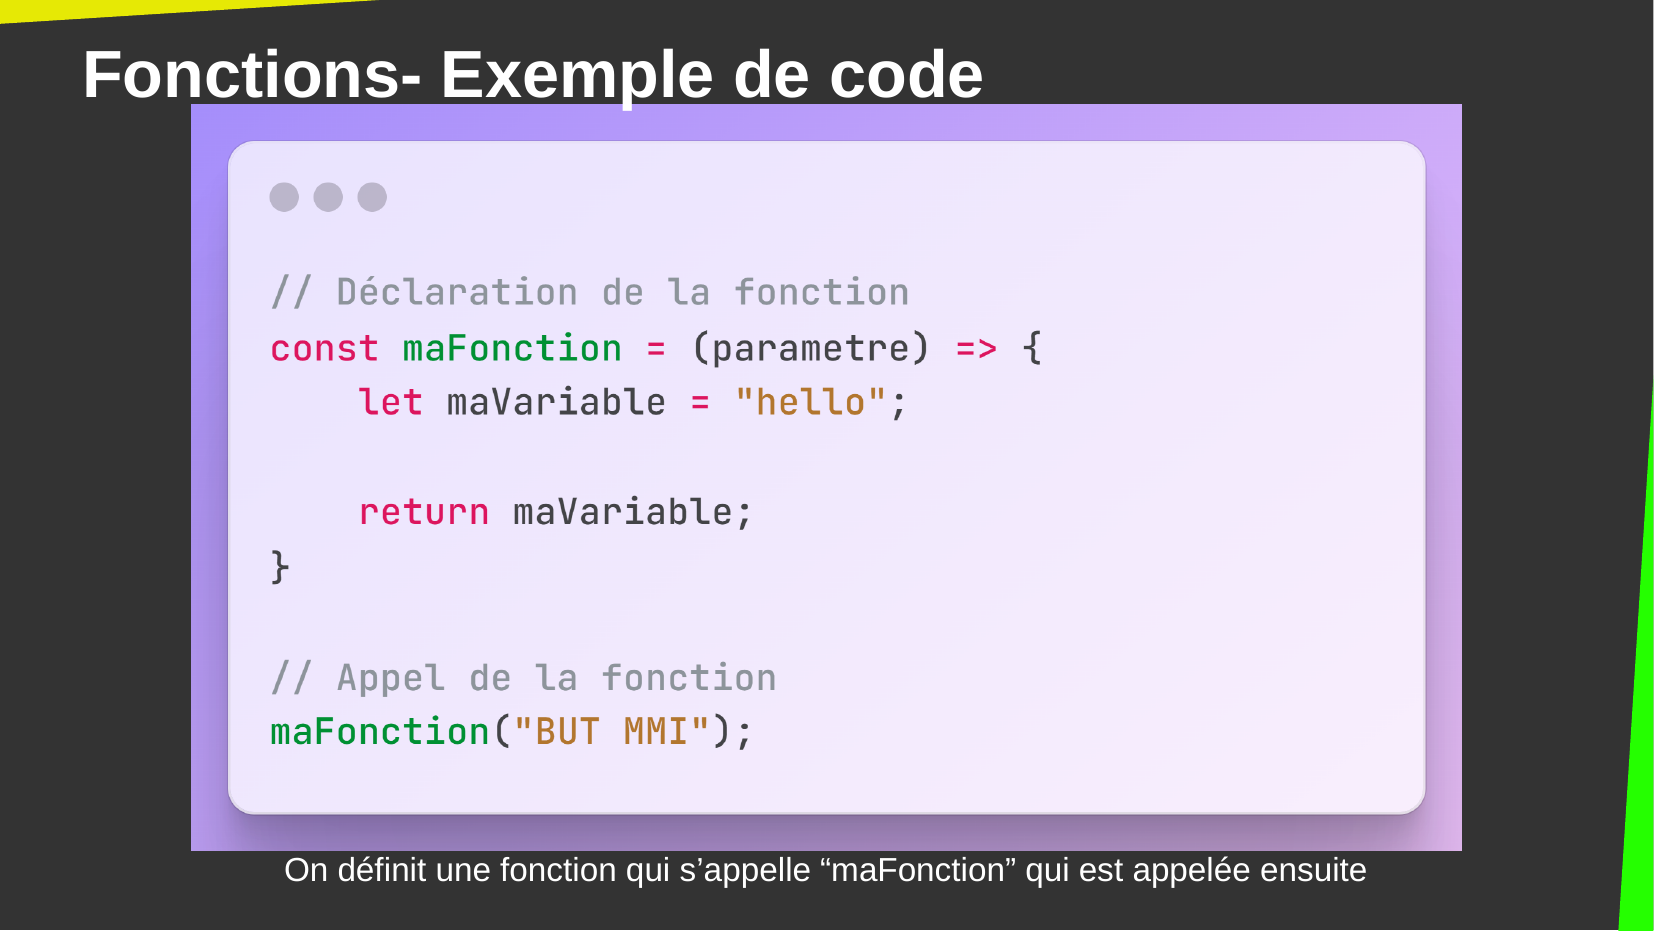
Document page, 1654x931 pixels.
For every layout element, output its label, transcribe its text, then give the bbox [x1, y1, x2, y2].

text_box On définit une fonction qui s’appelle “maFonction” qui est appelée ensuite [141, 844, 1512, 916]
title Fonctions- Exemple de code [82, 37, 1571, 114]
picture [191, 114, 1462, 844]
text_box [0, 0, 379, 24]
text_box [1618, 367, 1654, 931]
